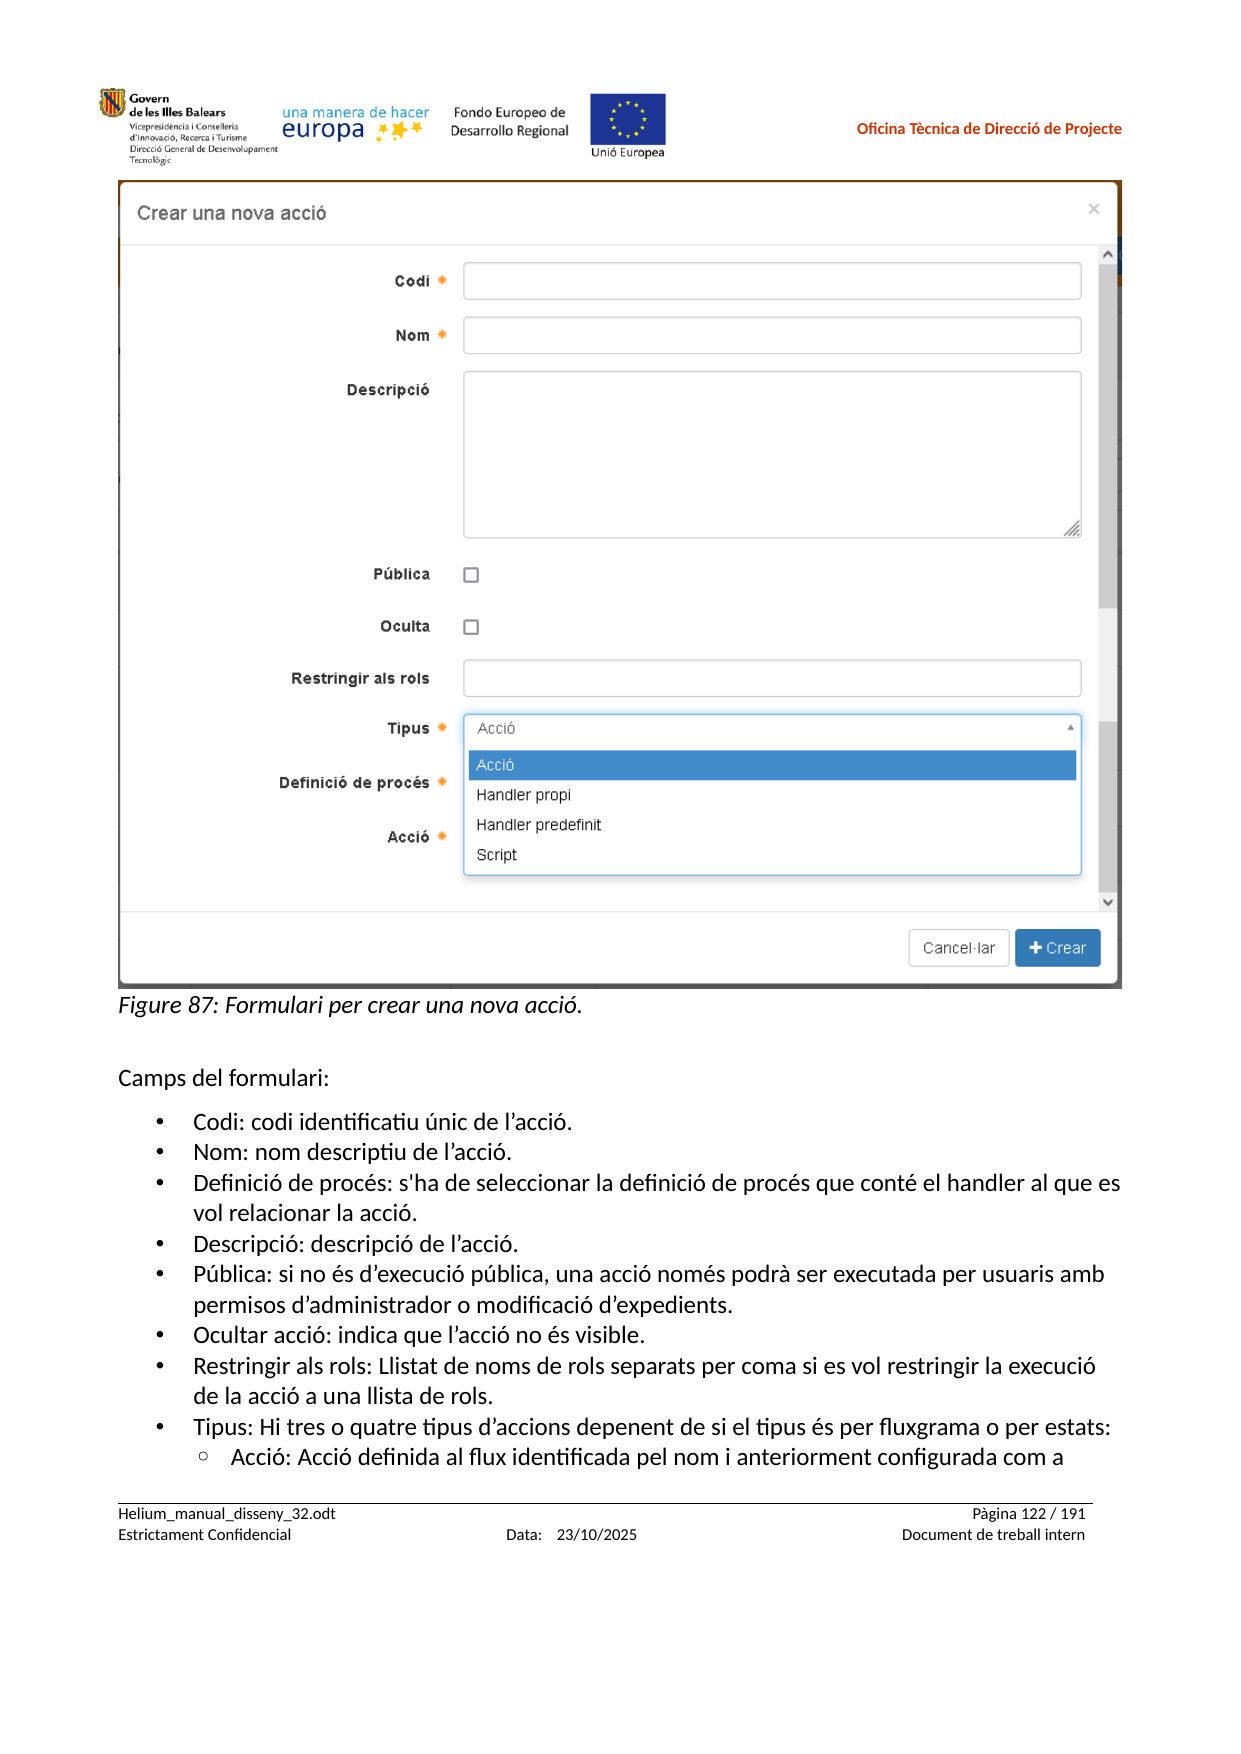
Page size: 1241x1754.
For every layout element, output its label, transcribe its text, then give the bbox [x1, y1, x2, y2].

list Descripció: descripció de l’acció. [156, 1228, 1122, 1258]
picture [99, 87, 668, 166]
list Restringir als rols: Llistat de noms de rols separats per coma si es vol restringir la execució de la acció a una llista de rols. [156, 1350, 1122, 1411]
text Camps del formulari: [118, 1063, 1122, 1093]
list Nom: nom descriptiu de l’acció. [156, 1136, 1122, 1167]
list Pública: si no és d’execució pública, una acció només podrà ser executada per usuaris amb permisos d’administrador o modificació d’expedients. [156, 1258, 1122, 1319]
text Figure 87: Formulari per crear una nova acció. [118, 989, 1122, 1019]
picture [118, 180, 1123, 989]
list Tipus: Hi tres o quatre tipus d’accions depenent de si el tipus és per fluxgrama o per estats: [156, 1411, 1122, 1441]
list Codi: codi identificatiu únic de l’acció. [156, 1106, 1122, 1136]
list Acció: Acció definida al flux identificada pel nom i anteriorment configurada com a [193, 1441, 1122, 1472]
list Definició de procés: s'ha de seleccionar la definició de procés que conté el handler al que es vol relacionar la acció. [156, 1167, 1122, 1228]
list Ocultar acció: indica que l’acció no és visible. [156, 1319, 1122, 1350]
